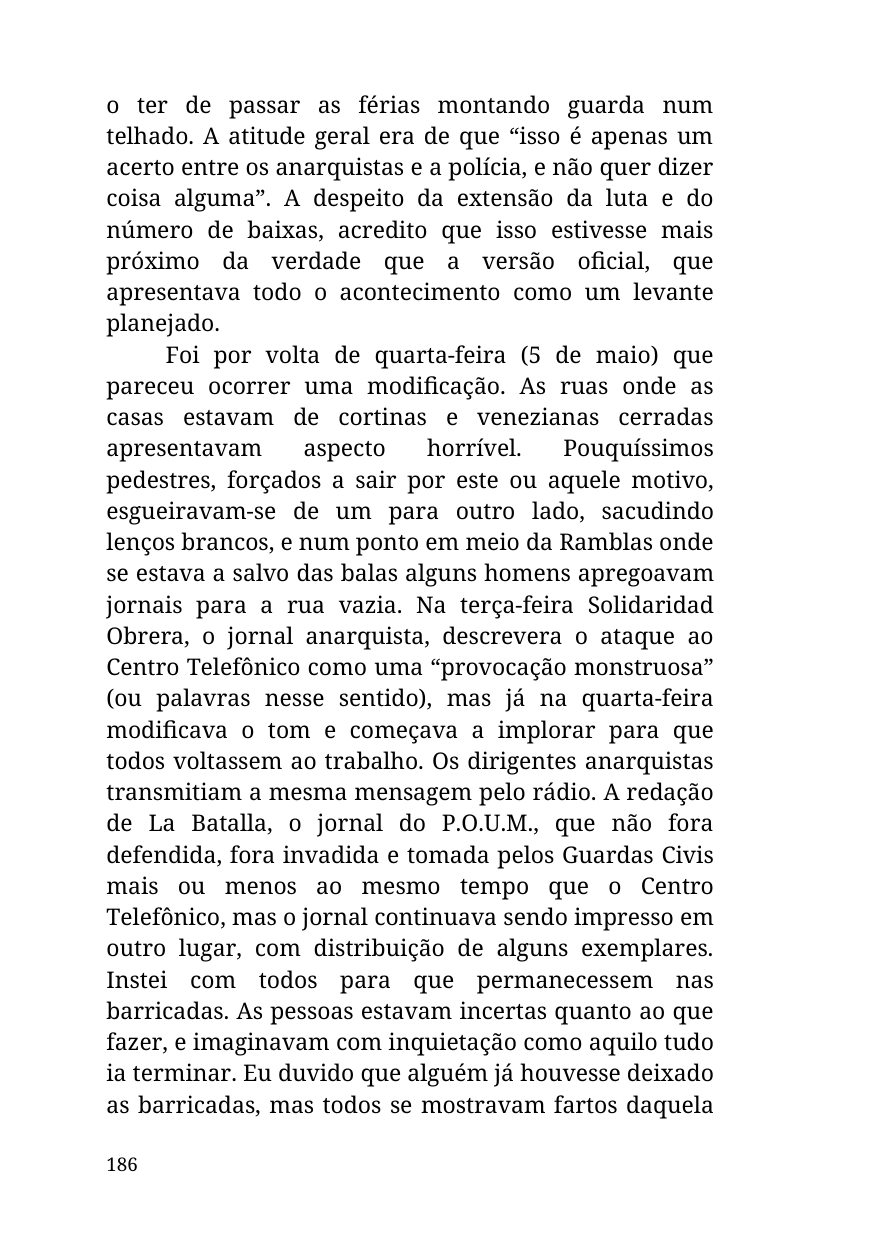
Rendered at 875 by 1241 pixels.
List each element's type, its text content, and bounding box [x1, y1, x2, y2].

text Foi por volta de quarta-feira (5 de maio) que pareceu ocorrer uma modificação. As ruas onde as casas estavam de cortinas e venezianas cerradas apresentavam aspecto horrível. Pouquíssimos pedestres, forçados a sair por este ou aquele motivo, esgueiravam-se de um para outro lado, sacudindo lenços brancos, e num ponto em meio da Ramblas onde se estava a salvo das balas alguns homens apregoavam jornais para a rua vazia. Na terça-feira Solidaridad Obrera, o jornal anarquista, descrevera o ataque ao Centro Telefônico como uma “provocação monstruosa” (ou palavras nesse sentido), mas já na quarta-feira modificava o tom e começava a implorar para que todos voltassem ao trabalho. Os dirigentes anarquistas transmitiam a mesma mensagem pelo rádio. A redação de La Batalla, o jornal do P.O.U.M., que não fora defendida, fora invadida e tomada pelos Guardas Civis mais ou menos ao mesmo tempo que o Centro Telefônico, mas o jornal continuava sendo impresso em outro lugar, com distribuição de alguns exemplares. Instei com todos para que permanecessem nas barricadas. As pessoas estavam incertas quanto ao que fazer, e imaginavam com inquietação como aquilo tudo ia terminar. Eu duvido que alguém já houvesse deixado as barricadas, mas todos se mostravam fartos daquela [106, 338, 714, 1120]
text o ter de passar as férias montando guarda num telhado. A atitude geral era de que “isso é apenas um acerto entre os anarquistas e a polícia, e não quer dizer coisa alguma”. A despeito da extensão da luta e do número de baixas, acredito que isso estivesse mais próximo da verdade que a versão oficial, que apresentava todo o acontecimento como um levante planejado. [106, 88, 714, 338]
